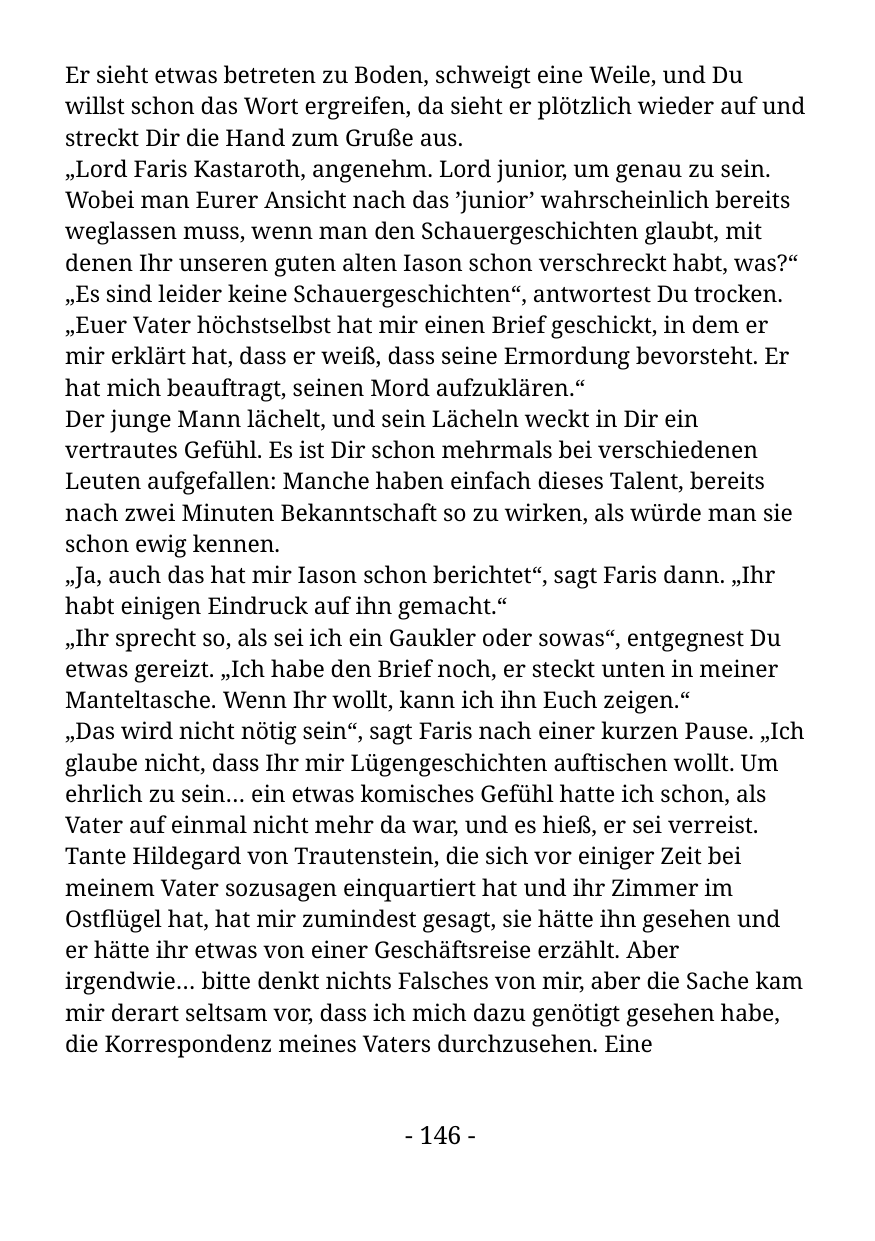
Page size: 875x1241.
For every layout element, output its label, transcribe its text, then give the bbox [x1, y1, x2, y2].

text Er sieht etwas betreten zu Boden, schweigt eine Weile, und Du willst schon das Wort ergreifen, da sieht er plötzlich wieder auf und streckt Dir die Hand zum Gruße aus. [65, 59, 809, 153]
text Der junge Mann lächelt, und sein Lächeln weckt in Dir ein vertrautes Gefühl. Es ist Dir schon mehrmals bei verschiedenen Leuten aufgefallen: Manche haben einfach dieses Talent, bereits nach zwei Minuten Bekanntschaft so zu wirken, als würde man sie schon ewig kennen. [65, 403, 809, 559]
text „Lord Faris Kastaroth, angenehm. Lord junior, um genau zu sein. Wobei man Eurer Ansicht nach das ’junior’ wahrscheinlich bereits weglassen muss, wenn man den Schauergeschichten glaubt, mit denen Ihr unseren guten alten Iason schon verschreckt habt, was?“ [65, 153, 809, 278]
text „Ihr sprecht so, als sei ich ein Gaukler oder sowas“, entgegnest Du etwas gereizt. „Ich habe den Brief noch, er steckt unten in meiner Manteltasche. Wenn Ihr wollt, kann ich ihn Euch zeigen.“ [65, 622, 809, 715]
text „Das wird nicht nötig sein“, sagt Faris nach einer kurzen Pause. „Ich glaube nicht, dass Ihr mir Lügengeschichten auftischen wollt. Um ehrlich zu sein… ein etwas komisches Gefühl hatte ich schon, als Vater auf einmal nicht mehr da war, und es hieß, er sei verreist. Tante Hildegard von Trautenstein, die sich vor einiger Zeit bei meinem Vater sozusagen einquartiert hat und ihr Zimmer im Ostflügel hat, hat mir zumindest gesagt, sie hätte ihn gesehen und er hätte ihr etwas von einer Geschäftsreise erzählt. Aber irgendwie… bitte denkt nichts Falsches von mir, aber die Sache kam mir derart seltsam vor, dass ich mich dazu genötigt gesehen habe, die Korrespondenz meines Vaters durchzusehen. Eine [65, 715, 809, 1059]
text „Es sind leider keine Schauergeschichten“, antwortest Du trocken. „Euer Vater höchstselbst hat mir einen Brief geschickt, in dem er mir erklärt hat, dass er weiß, dass seine Ermordung bevorsteht. Er hat mich beauftragt, seinen Mord aufzuklären.“ [65, 278, 809, 403]
text „Ja, auch das hat mir Iason schon berichtet“, sagt Faris dann. „Ihr habt einigen Eindruck auf ihn gemacht.“ [65, 559, 809, 622]
